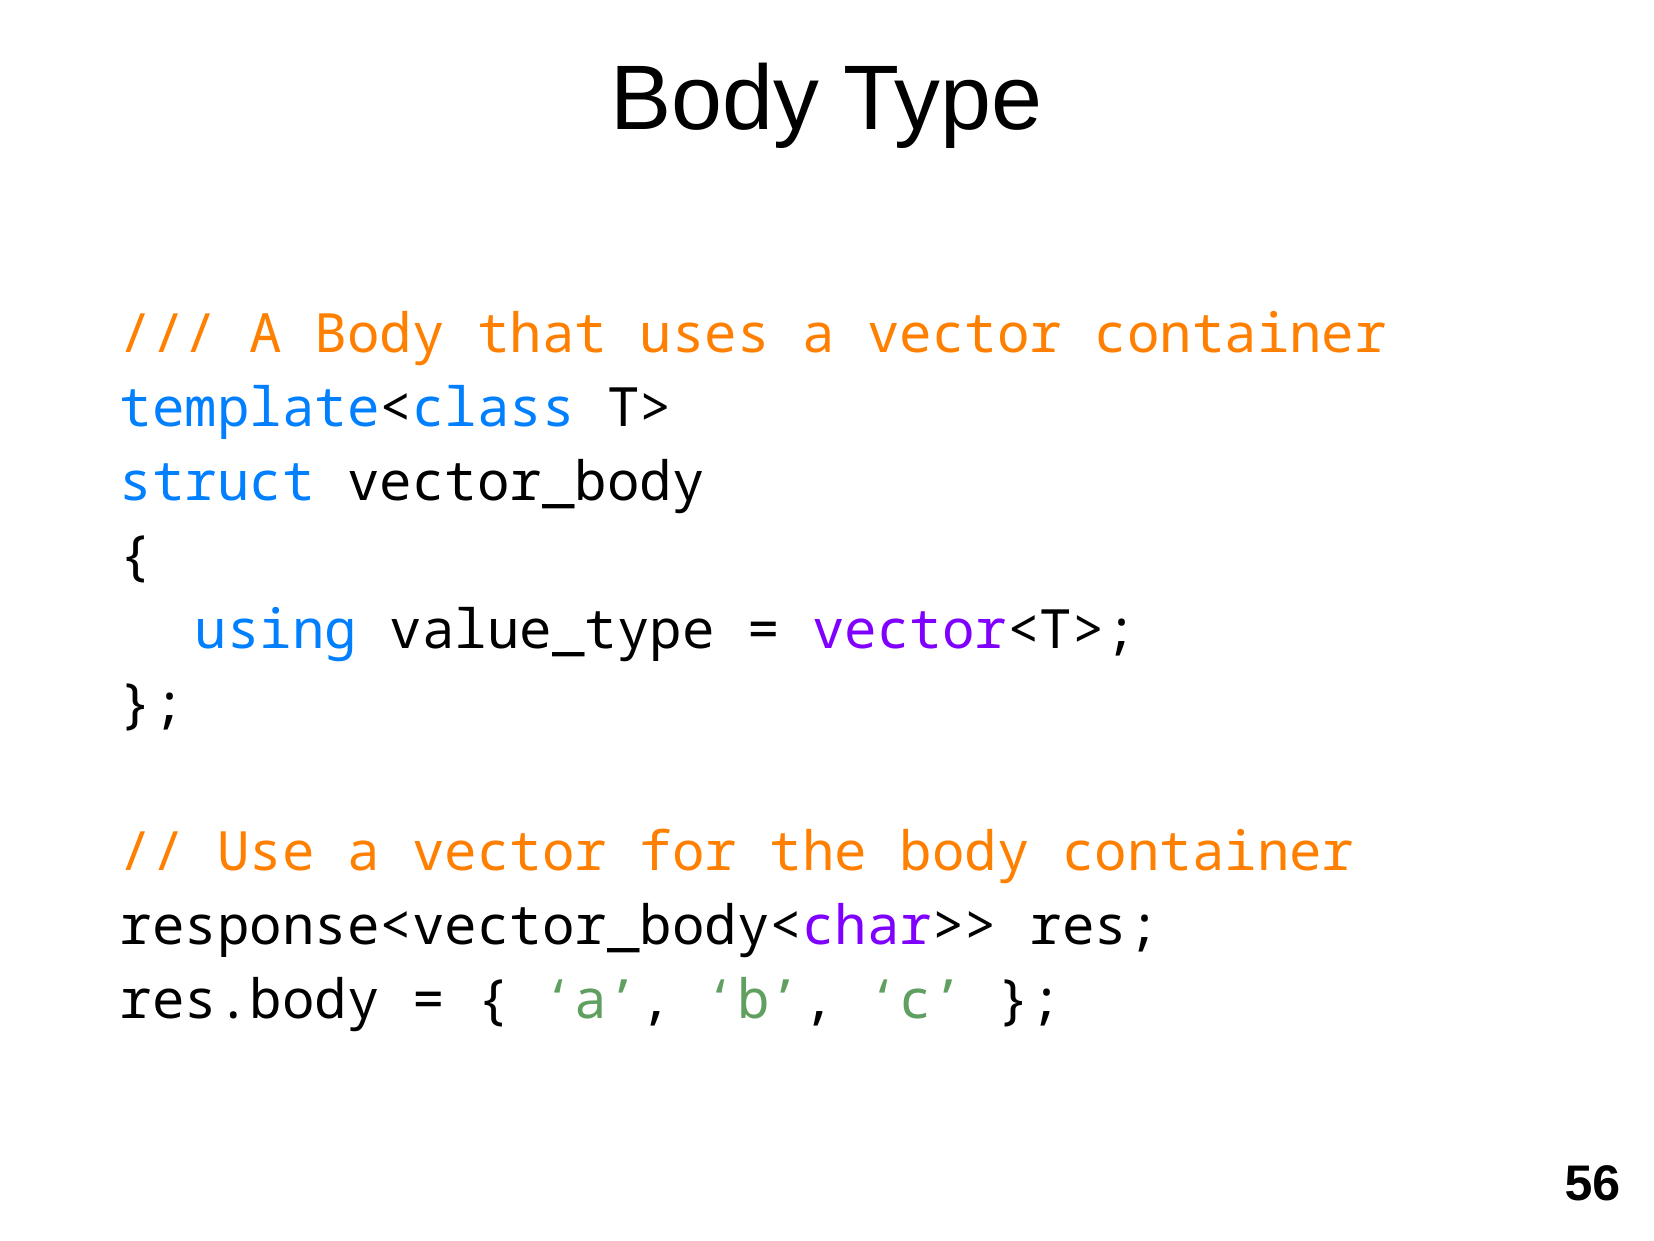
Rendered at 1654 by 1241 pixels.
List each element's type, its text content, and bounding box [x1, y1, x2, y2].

text_box /// A Body that uses a vector container template<class T> struct vector_body { using value_type = vector<T>; }; // Use a vector for the body container response<vector_body<char>> res; res.body = { ‘a’, ‘b’, ‘c’ }; [104, 287, 1575, 1007]
title Body Type [82, 15, 1571, 181]
